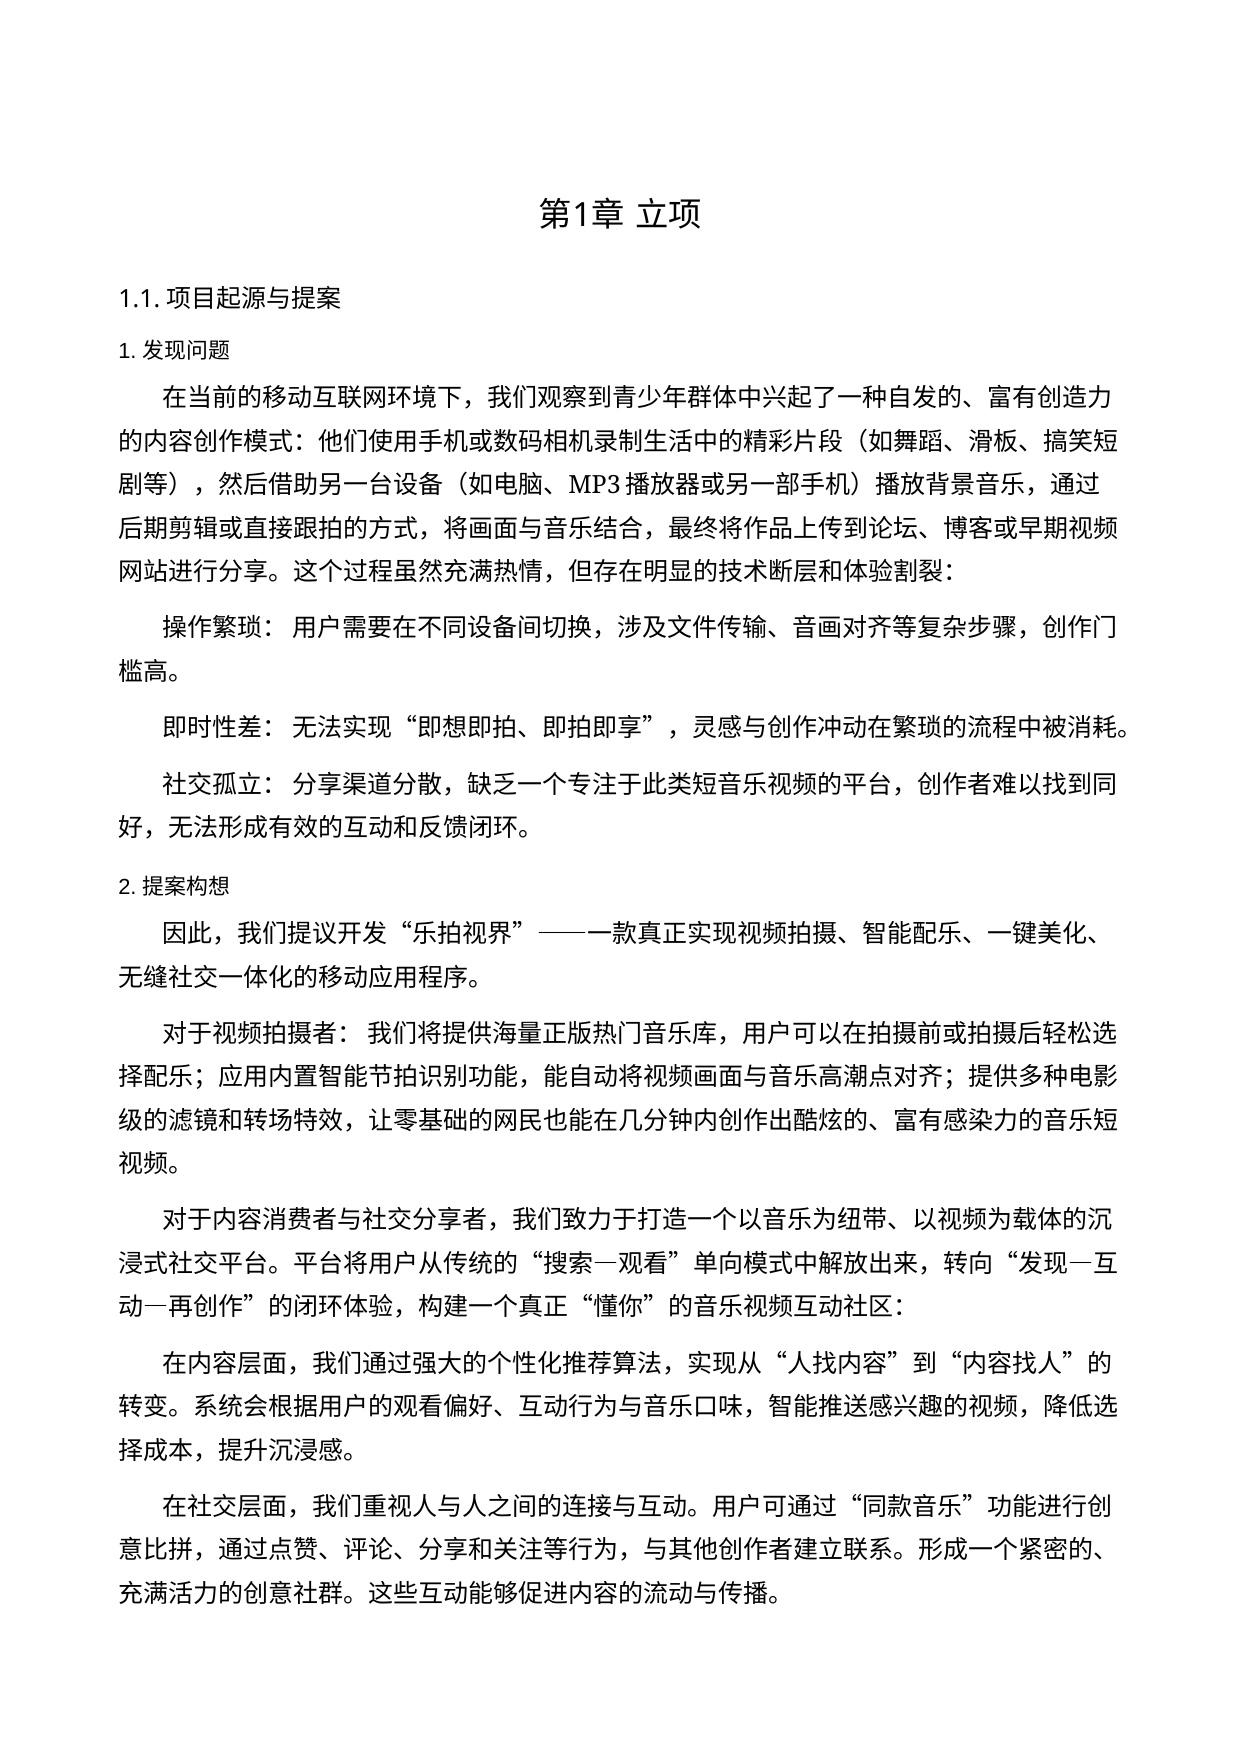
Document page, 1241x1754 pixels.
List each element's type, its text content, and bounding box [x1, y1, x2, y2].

text 社交孤立： 分享渠道分散，缺乏一个专注于此类短音乐视频的平台，创作者难以找到同好，无法形成有效的互动和反馈闭环。 [118, 764, 1122, 844]
text 在社交层面，我们重视人与人之间的连接与互动。用户可通过“同款音乐”功能进行创意比拼，通过点赞、评论、分享和关注等行为，与其他创作者建立联系。形成一个紧密的、充满活力的创意社群。这些互动能够促进内容的流动与传播。 [118, 1486, 1122, 1609]
subtitle 立项 [118, 188, 1122, 236]
text 即时性差： 无法实现“即想即拍、即拍即享”，灵感与创作冲动在繁琐的流程中被消耗。 [118, 708, 1122, 744]
text 在内容层面，我们通过强大的个性化推荐算法，实现从“人找内容”到“内容找人”的转变。系统会根据用户的观看偏好、互动行为与音乐口味，智能推送感兴趣的视频，降低选择成本，提升沉浸感。 [118, 1343, 1122, 1466]
text 因此，我们提议开发“乐拍视界”——一款真正实现视频拍摄、智能配乐、一键美化、无缝社交一体化的移动应用程序。 [118, 913, 1122, 993]
text 对于视频拍摄者： 我们将提供海量正版热门音乐库，用户可以在拍摄前或拍摄后轻松选择配乐；应用内置智能节拍识别功能，能自动将视频画面与音乐高潮点对齐；提供多种电影级的滤镜和转场特效，让零基础的网民也能在几分钟内创作出酷炫的、富有感染力的音乐短视频。 [118, 1013, 1122, 1180]
subtitle 发现问题 [118, 333, 1122, 365]
text 在当前的移动互联网环境下，我们观察到青少年群体中兴起了一种自发的、富有创造力的内容创作模式：他们使用手机或数码相机录制生活中的精彩片段（如舞蹈、滑板、搞笑短剧等），然后借助另一台设备（如电脑、MP3播放器或另一部手机）播放背景音乐，通过后期剪辑或直接跟拍的方式，将画面与音乐结合，最终将作品上传到论坛、博客或早期视频网站进行分享。这个过程虽然充满热情，但存在明显的技术断层和体验割裂： [118, 378, 1122, 588]
subtitle 项目起源与提案 [118, 278, 1122, 314]
text 对于内容消费者与社交分享者，我们致力于打造一个以音乐为纽带、以视频为载体的沉浸式社交平台。平台将用户从传统的“搜索—观看”单向模式中解放出来，转向“发现—互动—再创作”的闭环体验，构建一个真正“懂你”的音乐视频互动社区： [118, 1200, 1122, 1323]
text 操作繁琐： 用户需要在不同设备间切换，涉及文件传输、音画对齐等复杂步骤，创作门槛高。 [118, 608, 1122, 688]
subtitle 提案构想 [118, 869, 1122, 901]
